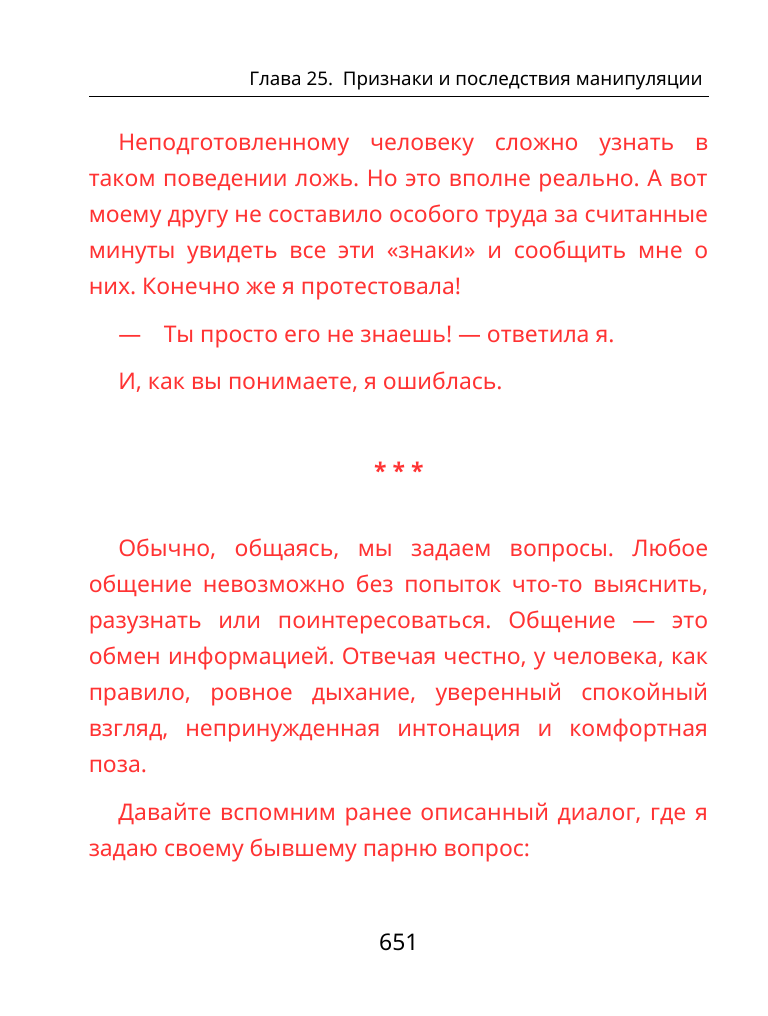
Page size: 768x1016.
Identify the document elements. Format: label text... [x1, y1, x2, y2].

list Ты просто его не знаешь! — ответила я. [88, 317, 709, 349]
subtitle * * * [88, 454, 709, 486]
text Неподготовленному человеку сложно узнать в таком поведении ложь. Но это вполне реально. А вот моему другу не составило особого труда за считанные минуты увидеть все эти «знаки» и сообщить мне о них. Конечно же я протестовала! [88, 126, 709, 301]
text Давайте вспомним ранее описанный диалог, где я задаю своему бывшему парню вопрос: [88, 796, 709, 863]
text Обычно, общаясь, мы задаем вопросы. Любое общение невозможно без попыток что-то выяснить, разузнать или поинтересоваться. Общение — это обмен информацией. Отвечая честно, у человека, как правило, ровное дыхание, уверенный спокойный взгляд, непринужденная интонация и комфортная поза. [88, 532, 709, 779]
text И, как вы понимаете, я ошиблась. [88, 365, 709, 396]
